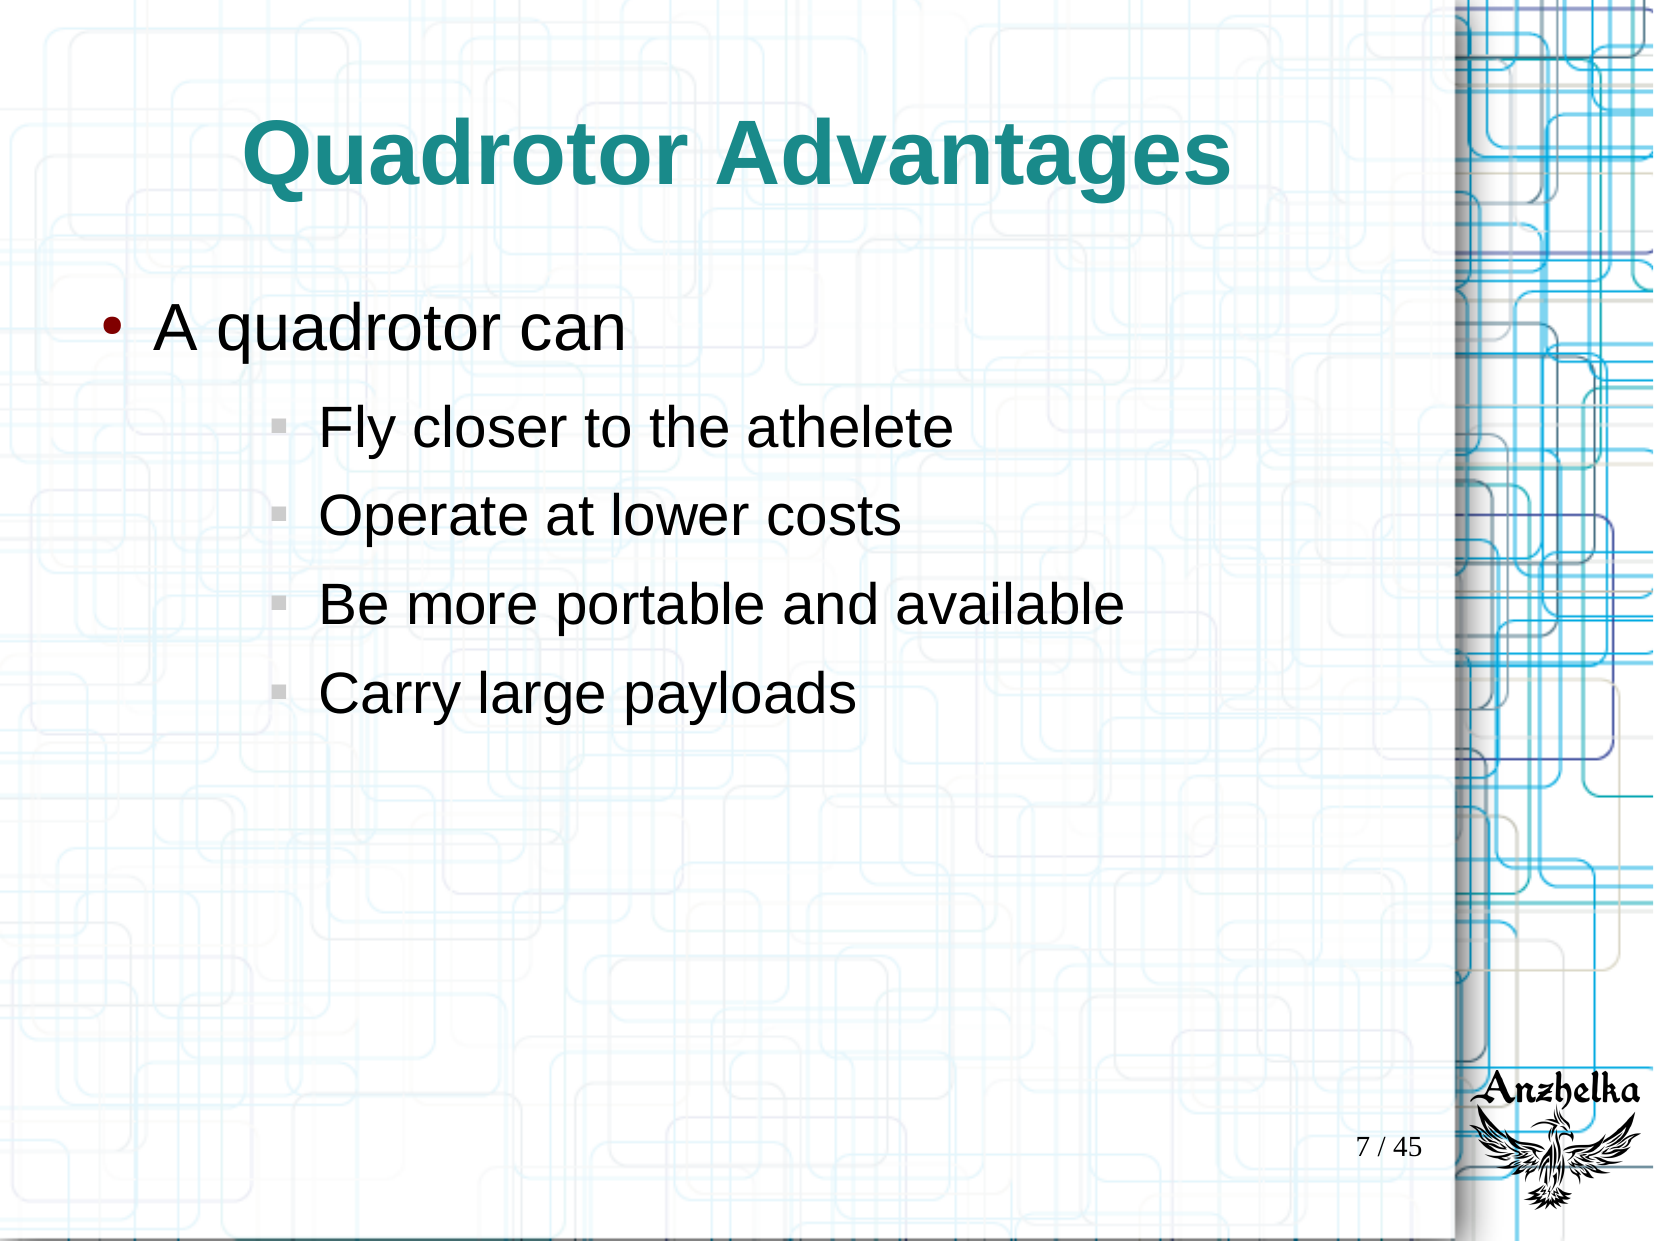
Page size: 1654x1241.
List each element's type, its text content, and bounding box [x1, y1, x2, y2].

list A quadrotor can Fly closer to the athelete Operate at lower costs Be more portable and available Carry large payloads [82, 290, 1417, 1010]
title Quadrotor Advantages [58, 49, 1417, 257]
picture [0, 0, 1654, 1241]
